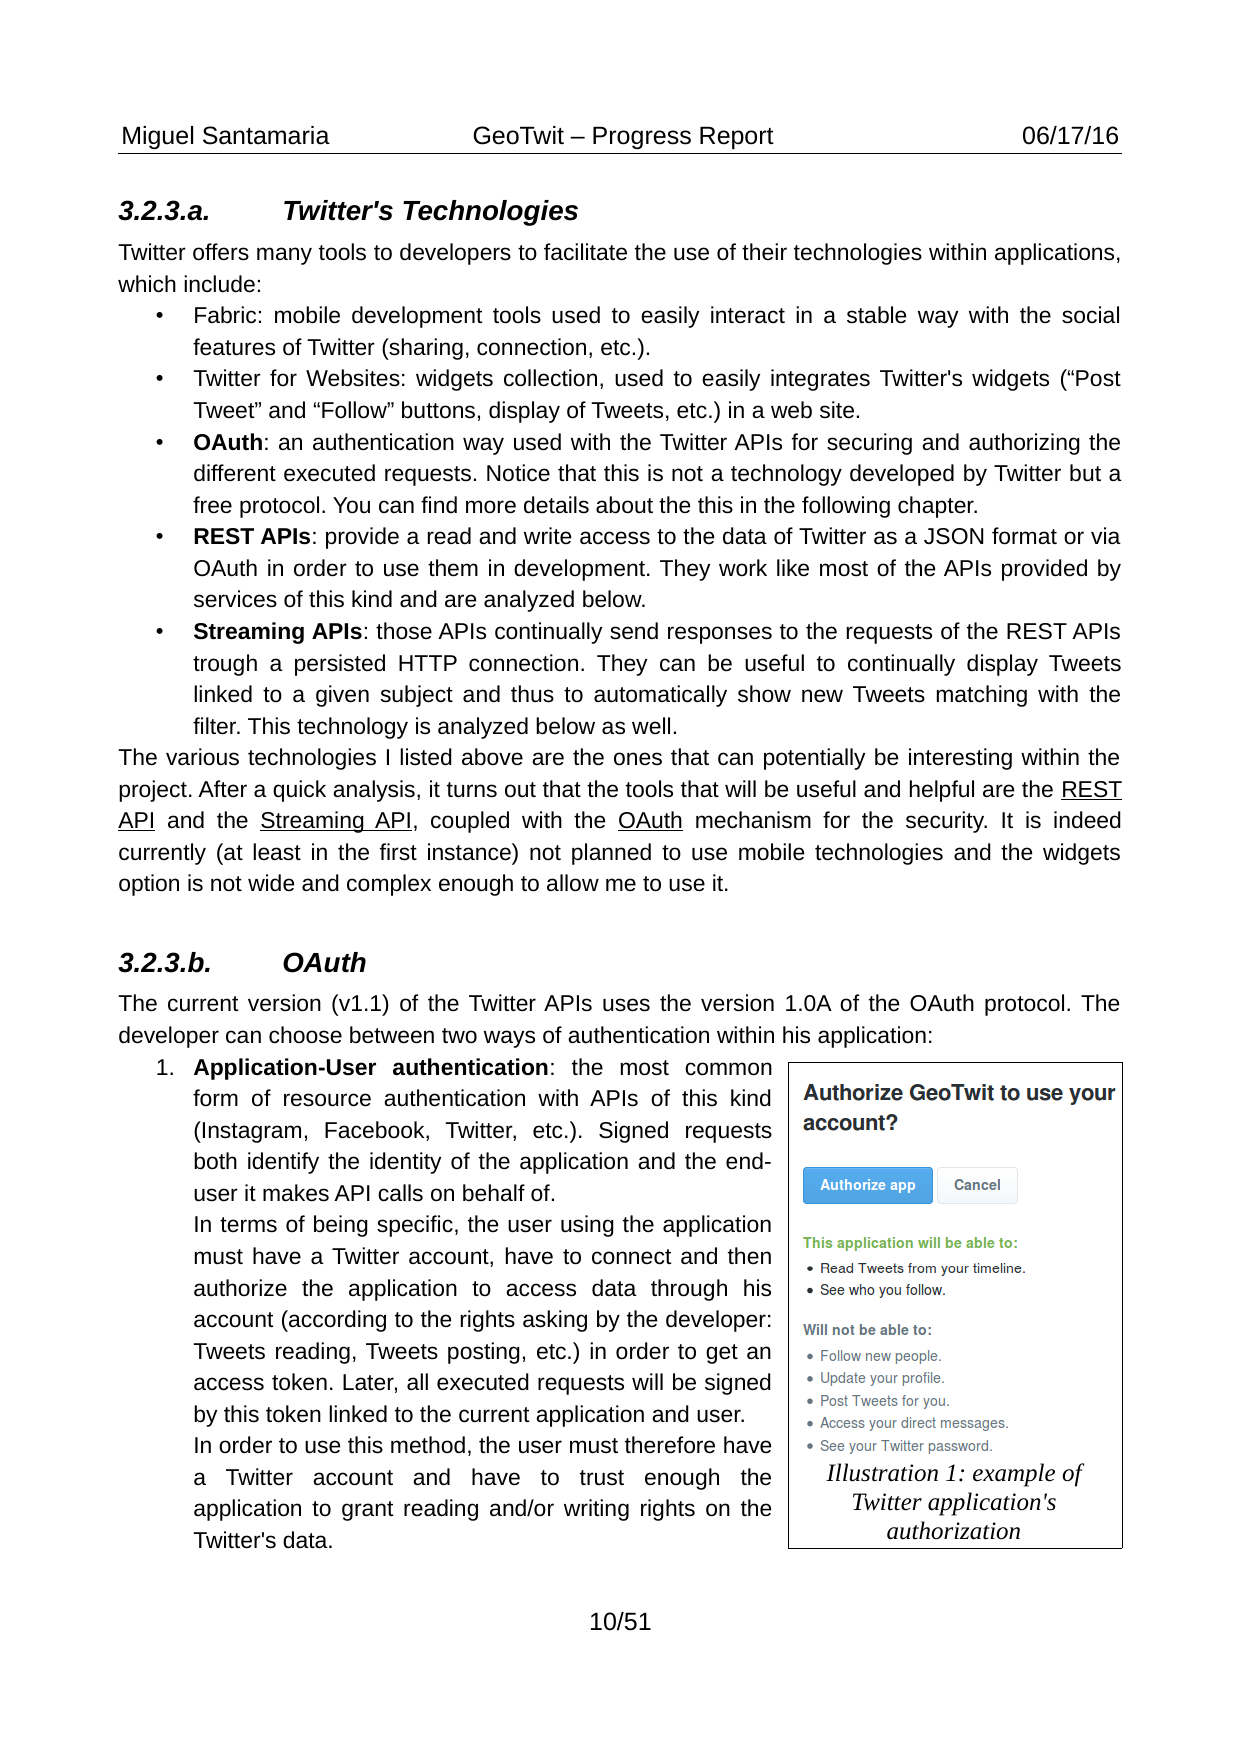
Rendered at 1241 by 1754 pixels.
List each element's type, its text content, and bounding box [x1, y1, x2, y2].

subtitle OAuth [118, 946, 1122, 978]
list In order to use this method, the user must therefore have a Twitter account and have to trust enough the application to grant reading and/or writing rights on the Twitter's data. [156, 1432, 1122, 1553]
list In terms of being specific, the user using the application must have a Twitter account, have to connect and then authorize the application to access data through his account (according to the rights asking by the developer: Tweets reading, Tweets posting, etc.) in order to get an access token. Later, all executed requests will be signed by this token linked to the current application and user. [156, 1211, 788, 1427]
text Twitter offers many tools to developers to facilitate the use of their technologies within applications, which include: [118, 239, 1122, 297]
list Application-User authentication: the most common form of resource authentication with APIs of this kind (Instagram, Facebook, Twitter, etc.). Signed requests both identify the identity of the application and the end-user it makes API calls on behalf of. [156, 1053, 1122, 1206]
text The various technologies I listed above are the ones that can potentially be interesting within the project. After a quick analysis, it turns out that the tools that will be useful and helpful are the REST API and the Streaming API, coupled with the OAuth mechanism for the security. It is indeed currently (at least in the first instance) not planned to use mobile technologies and the widgets option is not wide and complex enough to allow me to use it. [118, 744, 1122, 897]
list Twitter for Websites: widgets collection, used to easily integrates Twitter's widgets (“Post Tweet” and “Follow” buttons, display of Tweets, etc.) in a web site. [156, 365, 1122, 423]
picture [790, 1077, 1122, 1459]
list REST APIs: provide a read and write access to the data of Twitter as a JSON format or via OAuth in order to use them in development. They work like most of the APIs provided by services of this kind and are analyzed below. [156, 523, 1122, 613]
subtitle Twitter's Technologies [118, 195, 1122, 227]
list OAuth: an authentication way used with the Twitter APIs for securing and authorizing the different executed requests. Notice that this is not a technology developed by Twitter but a free protocol. You can find more details about the this in the following chapter. [156, 428, 1122, 518]
list Streaming APIs: those APIs continually send responses to the requests of the REST APIs trough a persisted HTTP connection. They can be useful to continually display Tweets linked to a given subject and thus to automatically show new Tweets matching with the filter. This technology is analyzed below as well. [156, 618, 1122, 739]
list [789, 1063, 1122, 1548]
list Fabric: mobile development tools used to easily interact in a stable way with the social features of Twitter (sharing, connection, etc.). [156, 302, 1122, 360]
text The current version (v1.1) of the Twitter APIs uses the version 1.0A of the OAuth protocol. The developer can choose between two ways of authentication within his application: [118, 990, 1122, 1048]
list Illustration 1: example of Twitter application's authorization [791, 1459, 1119, 1545]
